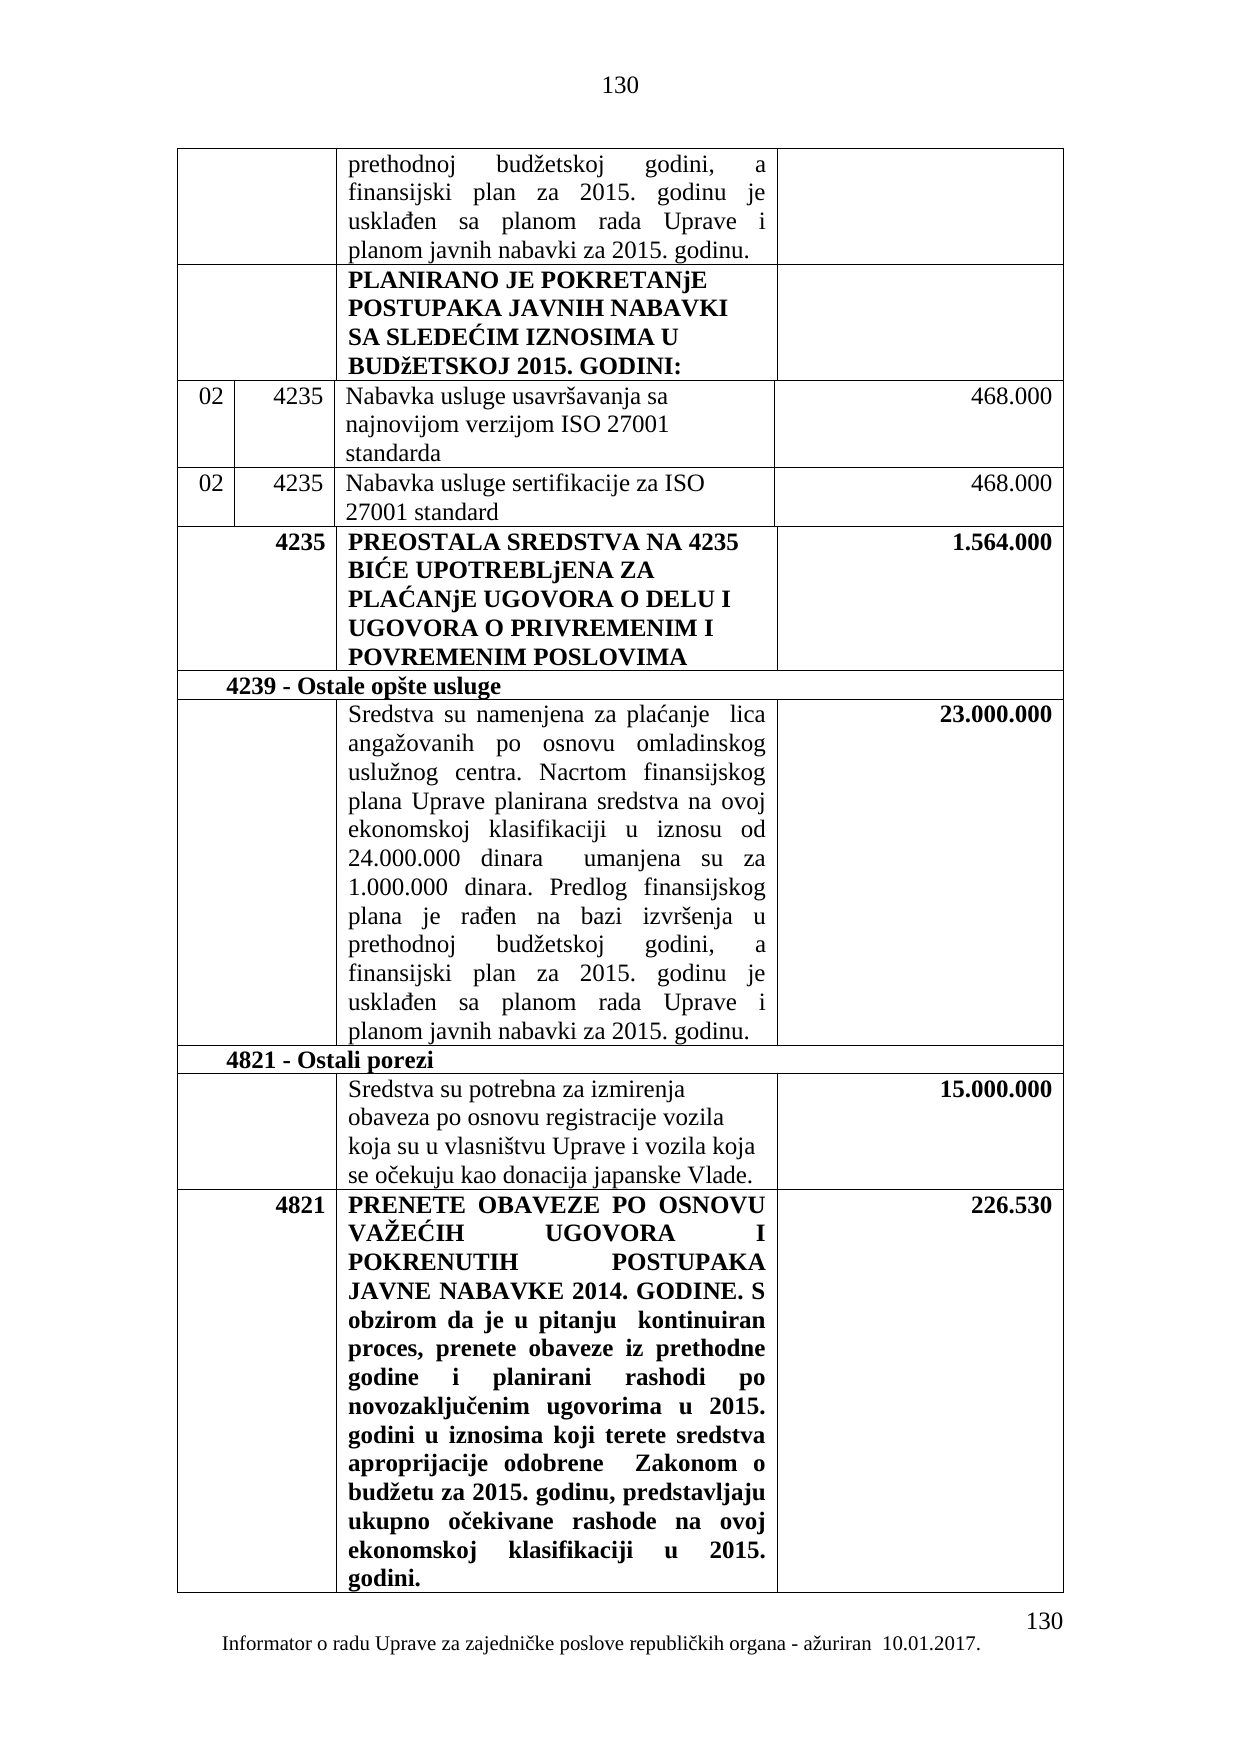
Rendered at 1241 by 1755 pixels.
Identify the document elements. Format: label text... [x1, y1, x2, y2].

table_cell 4239 - Ostale opšte usluge [178, 671, 1063, 698]
table_cell PRENETE OBAVEZE PO OSNOVU VAŽEĆIH UGOVORA I POKRENUTIH POSTUPAKA JAVNE NABAVKE 2014. GODINE. S obzirom da je u pitanju kontinuiran proces, prenete obaveze iz prethodne godine i planirani rashodi po novozaklјučenim ugovorima u 2015. godini u iznosima koji terete sredstva aproprijacije odobrene Zakonom o budžetu za 2015. godinu, predstavlјaju ukupno očekivane rashode na ovoj ekonomskoj klasifikaciji u 2015. godini. [337, 1190, 777, 1592]
table_cell 23.000.000 [778, 700, 1063, 1044]
table_cell 4821 [178, 1190, 336, 1592]
table_cell [178, 700, 336, 1044]
table_cell 4235 [235, 468, 334, 526]
table_cell 02 [178, 468, 234, 526]
table_cell 1.564.000 [778, 527, 1063, 670]
table_cell [178, 265, 336, 380]
table_cell 468.000 [775, 381, 1063, 467]
table_cell PREOSTALA SREDSTVA NA 4235 BIĆE UPOTREBLjENA ZA PLAĆANјE UGOVORA O DELU I UGOVORA O PRIVREMENIM I POVREMENIM POSLOVIMA [337, 527, 777, 670]
table_cell 468.000 [775, 468, 1063, 526]
table_cell Nabavka usluge sertifikacije za ISO 27001 standard [335, 468, 774, 526]
table_cell [178, 1074, 336, 1189]
table_cell PLANIRANO JE POKRETANјE POSTUPAKA JAVNIH NABAVKI SA SLEDEĆIM IZNOSIMA U BUDžETSKOJ 2015. GODINI: [337, 265, 777, 380]
table_cell 4821 - Ostali porezi [178, 1046, 1063, 1073]
table_cell 15.000.000 [778, 1074, 1063, 1189]
table_cell [178, 149, 336, 264]
table_cell Nabavka usluge usavršavanja sa najnovijom verzijom ISO 27001 standarda [335, 381, 774, 467]
table_cell 02 [178, 381, 234, 467]
table_cell 4235 [178, 527, 336, 670]
table_cell 4235 [235, 381, 334, 467]
table_cell 226.530 [778, 1190, 1063, 1592]
table_cell prethodnoj budžetskoj godini, a finansijski plan za 2015. godinu je usklađen sa planom rada Uprave i planom javnih nabavki za 2015. godinu. [337, 149, 777, 264]
table_cell [778, 265, 1063, 380]
table_cell Sredstva su potrebna za izmirenja obaveza po osnovu registracije vozila koja su u vlasništvu Uprave i vozila koja se očekuju kao donacija japanske Vlade. [337, 1074, 777, 1189]
table_cell [778, 149, 1063, 264]
table_cell Sredstva su namenjena za plaćanje lica angažovanih po osnovu omladinskog uslužnog centra. Nacrtom finansijskog plana Uprave planirana sredstva na ovoj ekonomskoj klasifikaciji u iznosu od 24.000.000 dinara umanjena su za 1.000.000 dinara. Predlog finansijskog plana je rađen na bazi izvršenja u prethodnoj budžetskoj godini, a finansijski plan za 2015. godinu je usklađen sa planom rada Uprave i planom javnih nabavki za 2015. godinu. [337, 700, 777, 1044]
